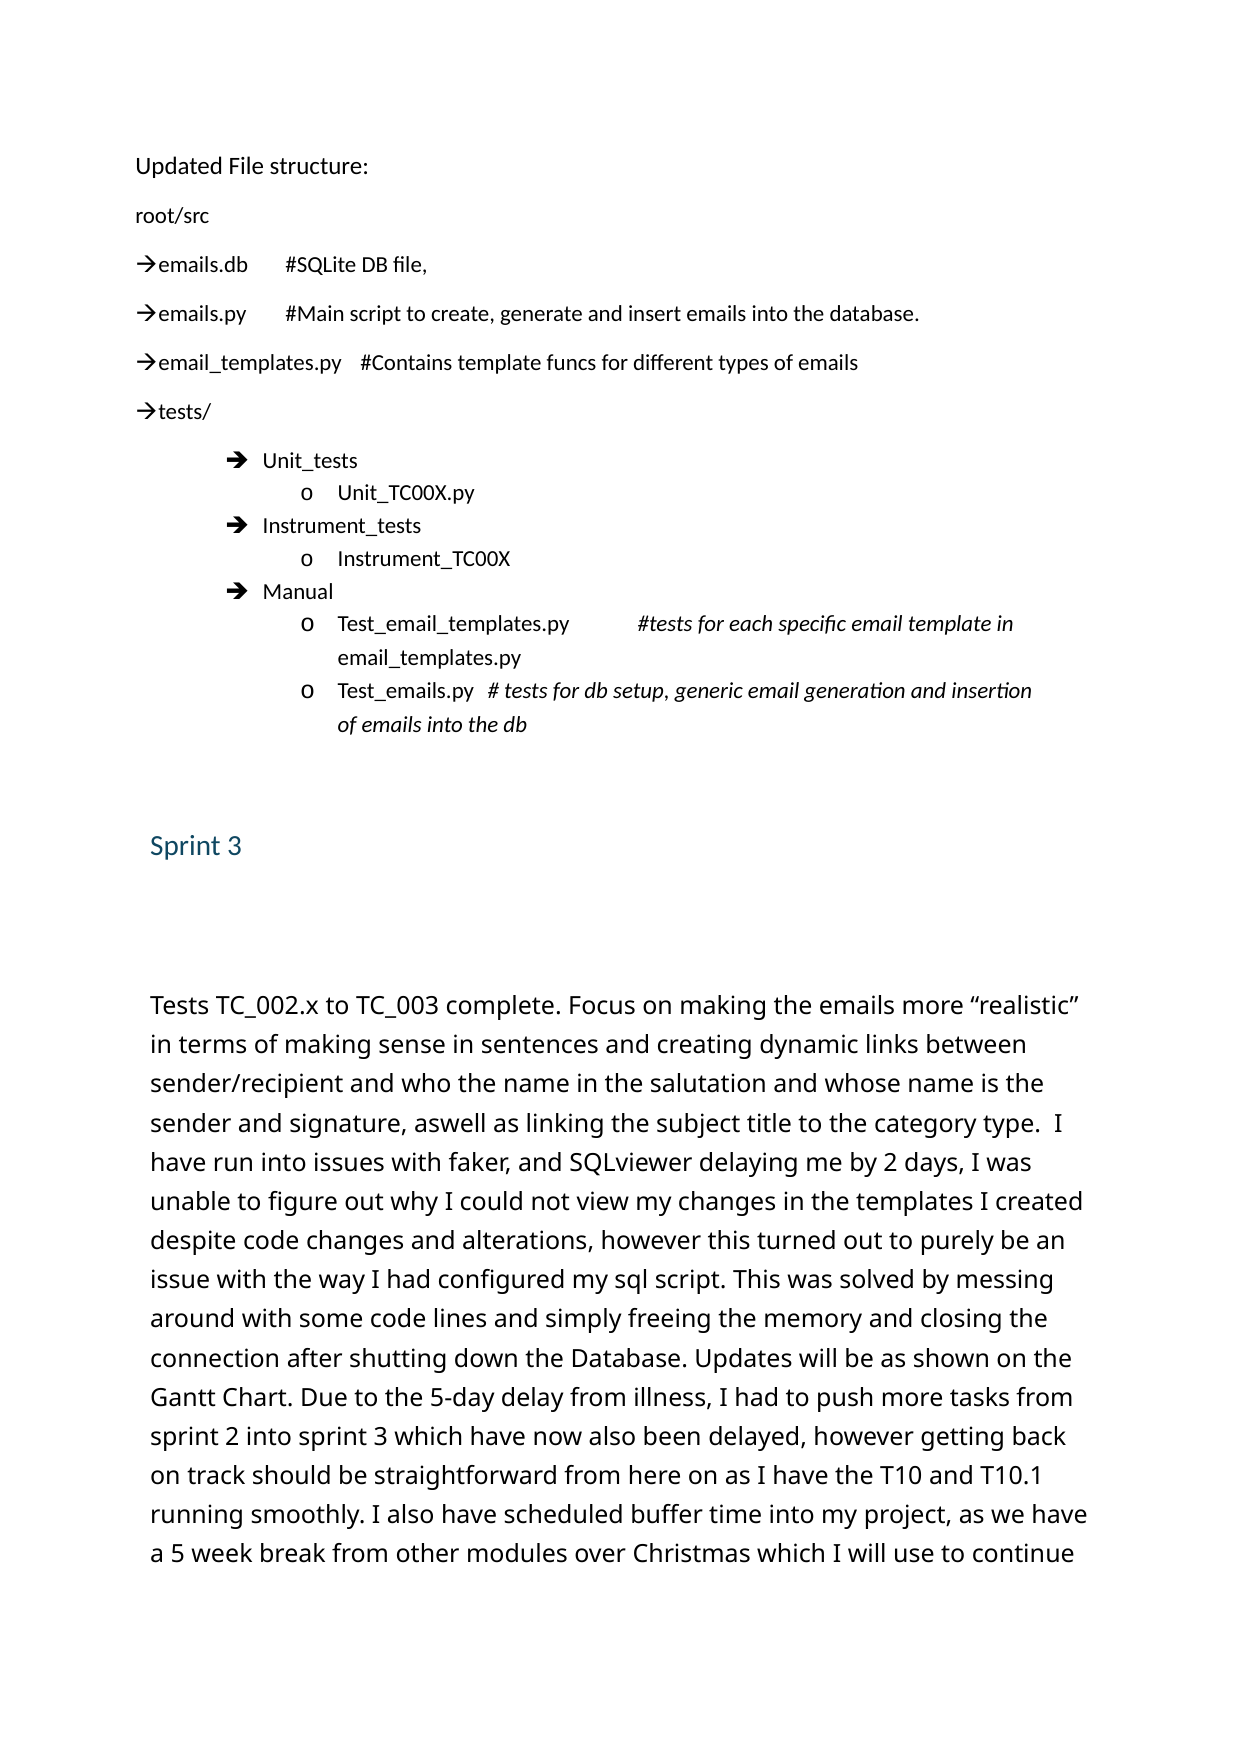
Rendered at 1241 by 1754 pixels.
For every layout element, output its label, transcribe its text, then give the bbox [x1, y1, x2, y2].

text email_templates.py #Contains template funcs for different types of emails [135, 348, 1090, 376]
list Test_emails.py # tests for db setup, generic email generation and insertion of emails into the db [300, 676, 1090, 738]
text Tests TC_002.x to TC_003 complete. Focus on making the emails more “realistic” in terms of making sense in sentences and creating dynamic links between sender/recipient and who the name in the salutation and whose name is the sender and signature, aswell as linking the subject title to the category type. I have run into issues with faker, and SQLviewer delaying me by 2 days, I was unable to figure out why I could not view my changes in the templates I created despite code changes and alterations, however this turned out to purely be an issue with the way I had configured my sql script. This was solved by messing around with some code lines and simply freeing the memory and closing the connection after shutting down the Database. Updates will be as shown on the Gantt Chart. Due to the 5-day delay from illness, I had to push more tasks from sprint 2 into sprint 3 which have now also been delayed, however getting back on track should be straightforward from here on as I have the T10 and T10.1 running smoothly. I also have scheduled buffer time into my project, as we have a 5 week break from other modules over Christmas which I will use to continue [150, 988, 1090, 1570]
text emails.py #Main script to create, generate and insert emails into the database. [135, 299, 1090, 327]
text emails.db #SQLite DB file, [135, 251, 1090, 278]
list Instrument_tests [225, 512, 1090, 540]
list Unit_tests [225, 446, 1090, 474]
text tests/ [135, 397, 1090, 425]
list Unit_TC00X.py [300, 478, 1090, 507]
text root/src [135, 202, 1090, 230]
list Manual [225, 577, 1090, 605]
text Updated File structure: [135, 150, 1090, 181]
list Test_email_templates.py #tests for each specific email template in email_templates.py [300, 609, 1090, 672]
list Instrument_TC00X [300, 544, 1090, 573]
subtitle Sprint 3 [150, 827, 1090, 862]
